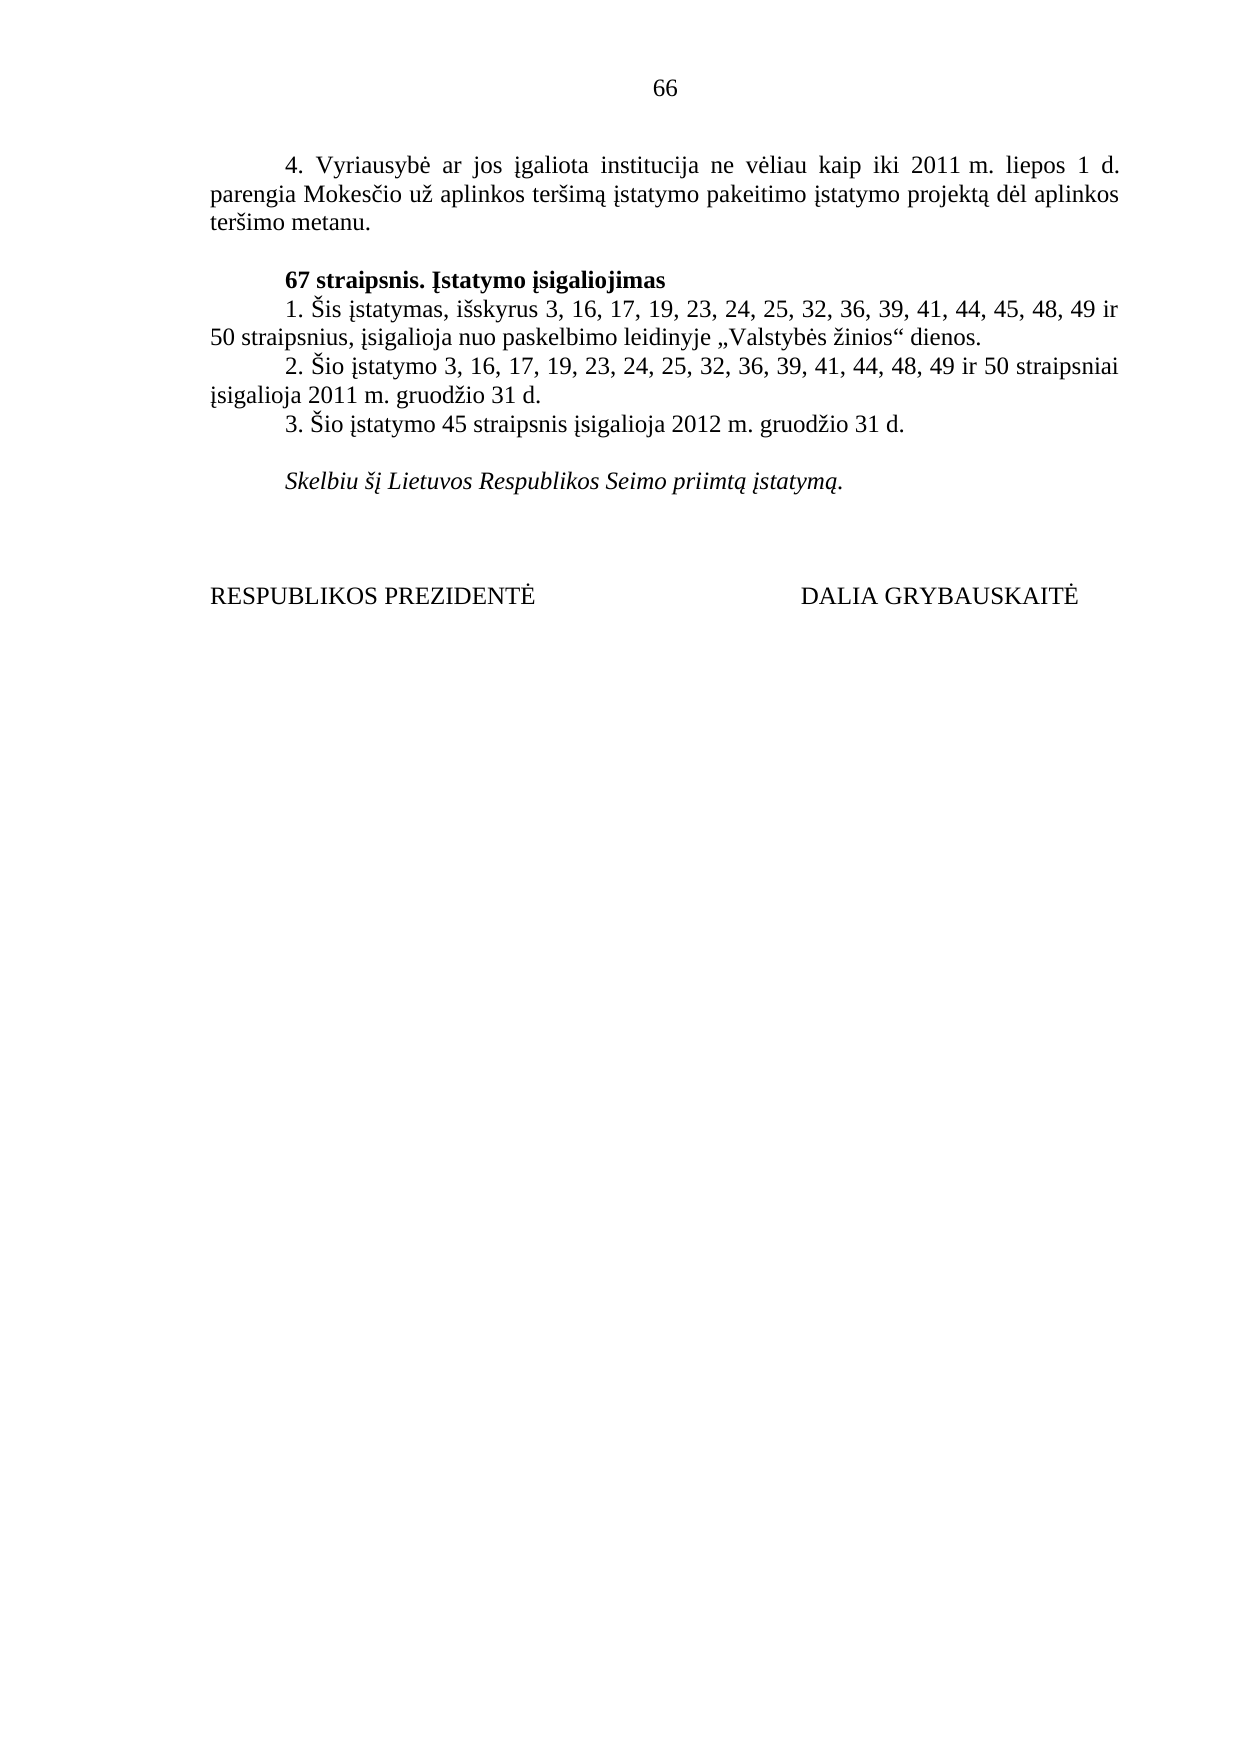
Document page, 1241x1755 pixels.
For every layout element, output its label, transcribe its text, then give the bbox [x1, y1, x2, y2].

text 3. Šio įstatymo 45 straipsnis įsigalioja 2012 m. gruodžio 31 d. [210, 409, 1120, 437]
text 2. Šio įstatymo 3, 16, 17, 19, 23, 24, 25, 32, 36, 39, 41, 44, 48, 49 ir 50 straipsniai įsigalioja 2011 m. gruodžio 31 d. [210, 351, 1120, 409]
text 1. Šis įstatymas, išskyrus 3, 16, 17, 19, 23, 24, 25, 32, 36, 39, 41, 44, 45, 48, 49 ir 50 straipsnius, įsigalioja nuo paskelbimo leidinyje „Valstybės žinios“ dienos. [210, 294, 1120, 351]
text 4. Vyriausybė ar jos įgaliota institucija ne vėliau kaip iki 2011 m. liepos 1 d. parengia Mokesčio už aplinkos teršimą įstatymo pakeitimo įstatymo projektą dėl aplinkos teršimo metanu. [210, 150, 1120, 236]
text RESPUBLIKOS PREZIDENTĖ DALIA GRYBAUSKAITĖ [210, 581, 1120, 610]
text Skelbiu šį Lietuvos Respublikos Seimo priimtą įstatymą. [210, 466, 1120, 495]
text 67 straipsnis. Įstatymo įsigaliojimas [210, 265, 1120, 294]
